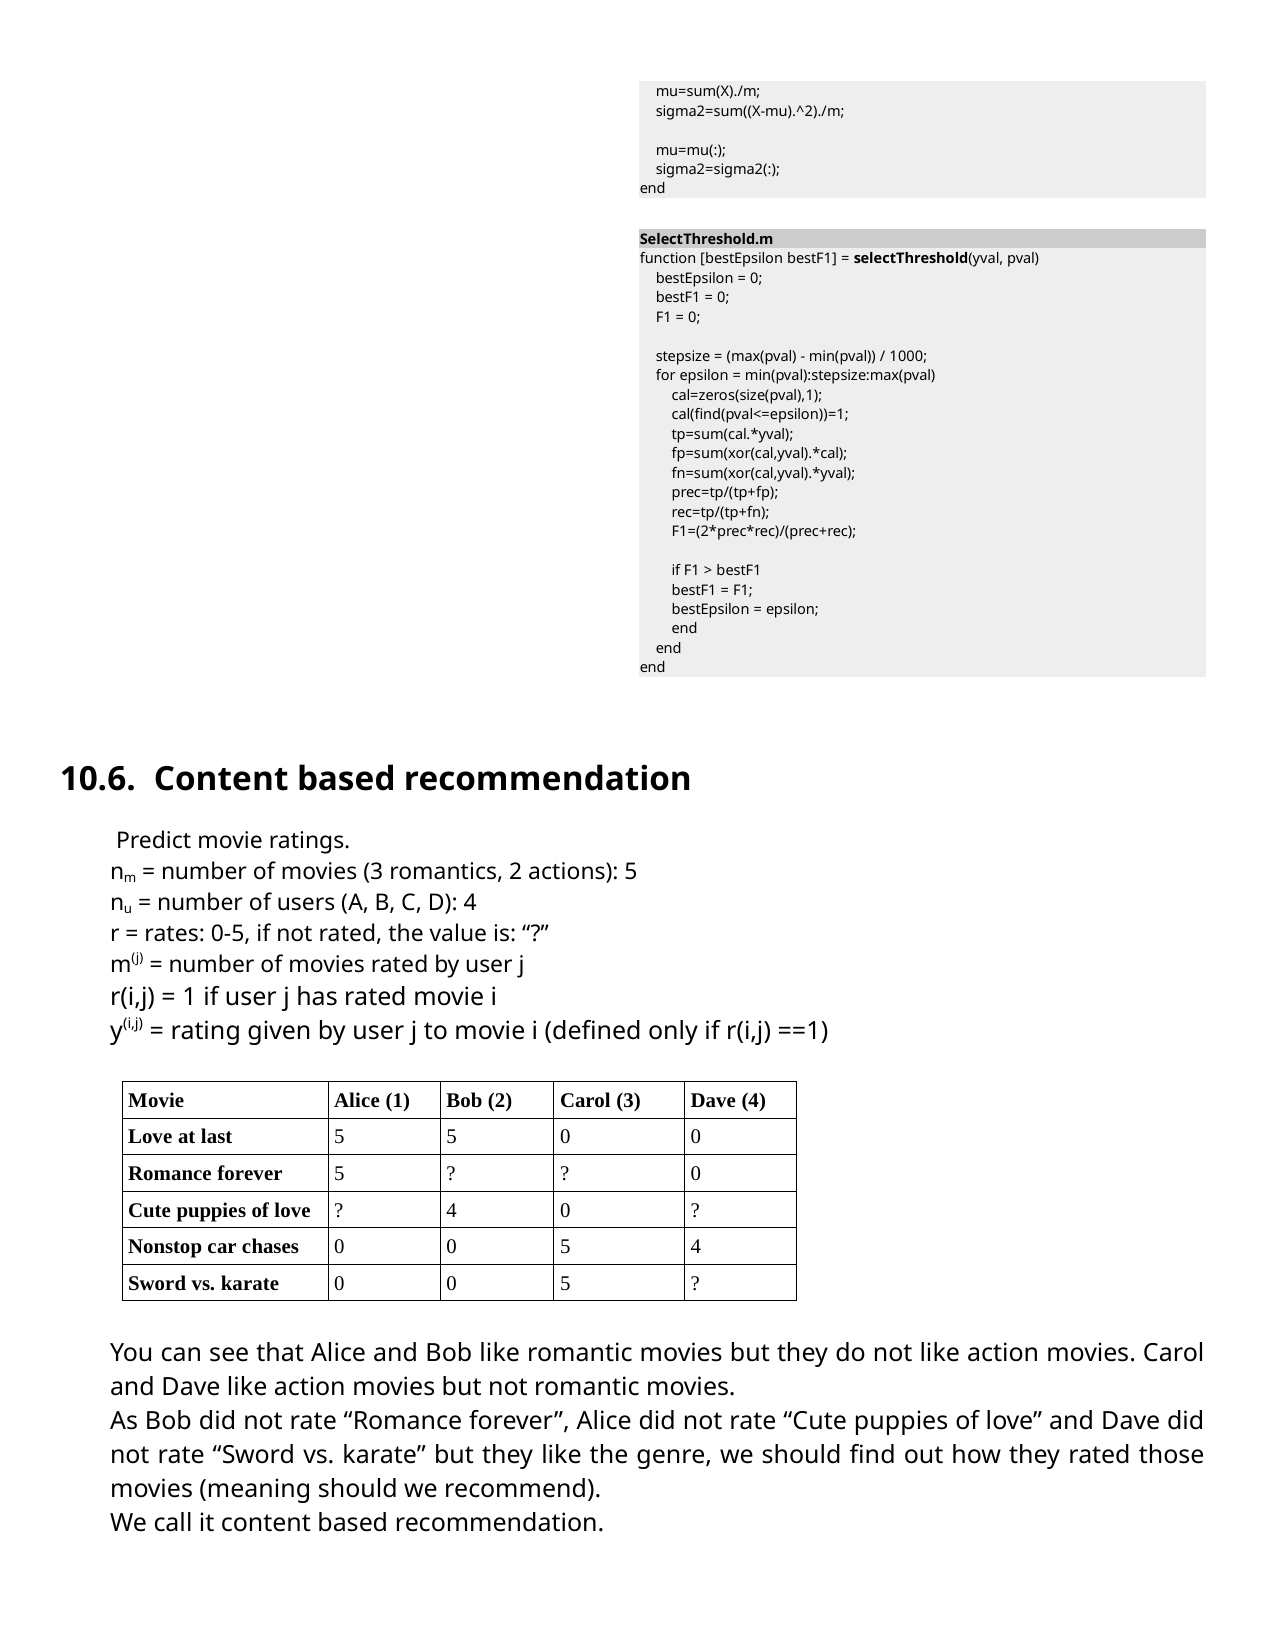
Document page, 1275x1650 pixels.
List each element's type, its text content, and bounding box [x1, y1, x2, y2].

table_cell Sword vs. karate [123, 1265, 328, 1300]
table_cell 4 [685, 1228, 796, 1264]
table_cell 5 [329, 1155, 440, 1191]
subtitle Content based recommendation [59, 754, 1206, 800]
text y(i,j) = rating given by user j to movie i (defined only if r(i,j) ==1) [110, 1013, 1206, 1047]
text As Bob did not rate “Romance forever”, Alice did not rate “Cute puppies of love” and Dave did not rate “Sword vs. karate” but they like the genre, we should find out how they rated those movies (meaning should we recommend). [110, 1403, 1206, 1505]
table_cell 0 [441, 1228, 553, 1264]
table_header Alice (1) [329, 1082, 440, 1117]
table_cell 5 [554, 1228, 684, 1264]
table_cell ? [554, 1155, 684, 1191]
table_cell 0 [441, 1265, 553, 1300]
table_cell 4 [441, 1192, 553, 1227]
table_header Dave (4) [685, 1082, 796, 1117]
table_cell Cute puppies of love [123, 1192, 328, 1227]
table_cell 5 [329, 1119, 440, 1154]
table_header Bob (2) [441, 1082, 553, 1117]
table_cell ? [329, 1192, 440, 1227]
table_cell Romance forever [123, 1155, 328, 1191]
table_cell 0 [685, 1155, 796, 1191]
table_cell ? [685, 1192, 796, 1227]
text nu = number of users (A, B, C, D): 4 [110, 886, 1206, 917]
text m(j) = number of movies rated by user j [110, 948, 1206, 979]
table_cell ? [441, 1155, 553, 1191]
table_cell 0 [554, 1192, 684, 1227]
table_cell 0 [554, 1119, 684, 1154]
text r = rates: 0-5, if not rated, the value is: “?” [110, 917, 1206, 948]
text r(i,j) = 1 if user j has rated movie i [110, 979, 1206, 1013]
text Predict movie ratings. [110, 824, 1206, 855]
table_header [153, 229, 639, 677]
table_header Movie [123, 1082, 328, 1117]
table_cell 0 [329, 1228, 440, 1264]
table_header [153, 81, 639, 198]
text nm = number of movies (3 romantics, 2 actions): 5 [110, 855, 1206, 886]
table_cell 0 [329, 1265, 440, 1300]
table_cell 5 [554, 1265, 684, 1300]
text You can see that Alice and Bob like romantic movies but they do not like action movies. Carol and Dave like action movies but not romantic movies. [110, 1335, 1206, 1403]
table_cell Love at last [123, 1119, 328, 1154]
table_cell 5 [441, 1119, 553, 1154]
table_header Carol (3) [554, 1082, 684, 1117]
text We call it content based recommendation. [110, 1505, 1206, 1539]
table_cell 0 [685, 1119, 796, 1154]
table_cell ? [685, 1265, 796, 1300]
table_cell Nonstop car chases [123, 1228, 328, 1264]
